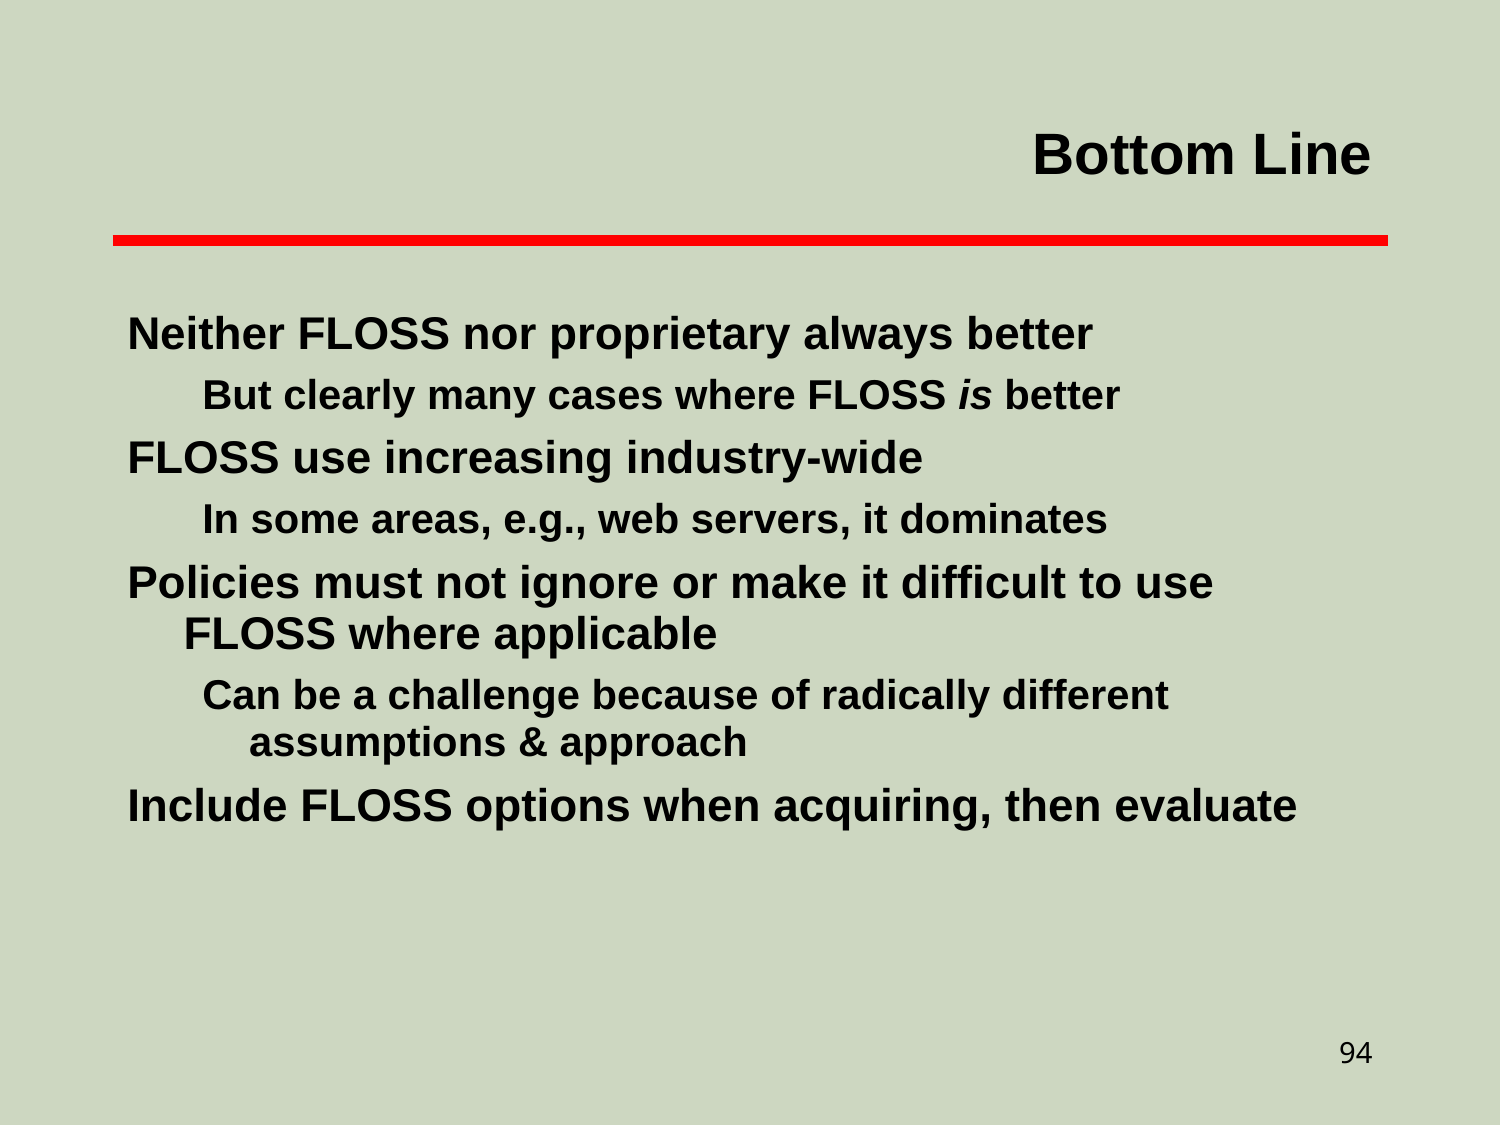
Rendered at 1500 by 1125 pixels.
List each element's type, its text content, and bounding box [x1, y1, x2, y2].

title Bottom Line [337, 85, 1388, 224]
list Neither FLOSS nor proprietary always better But clearly many cases where FLOSS is better FLOSS use increasing industry-wide In some areas, e.g., web servers, it dominates Policies must not ignore or make it difficult to use FLOSS where applicable Can be a challenge because of radically different assumptions & approach Include FLOSS options when acquiring, then evaluate [112, 299, 1388, 1000]
